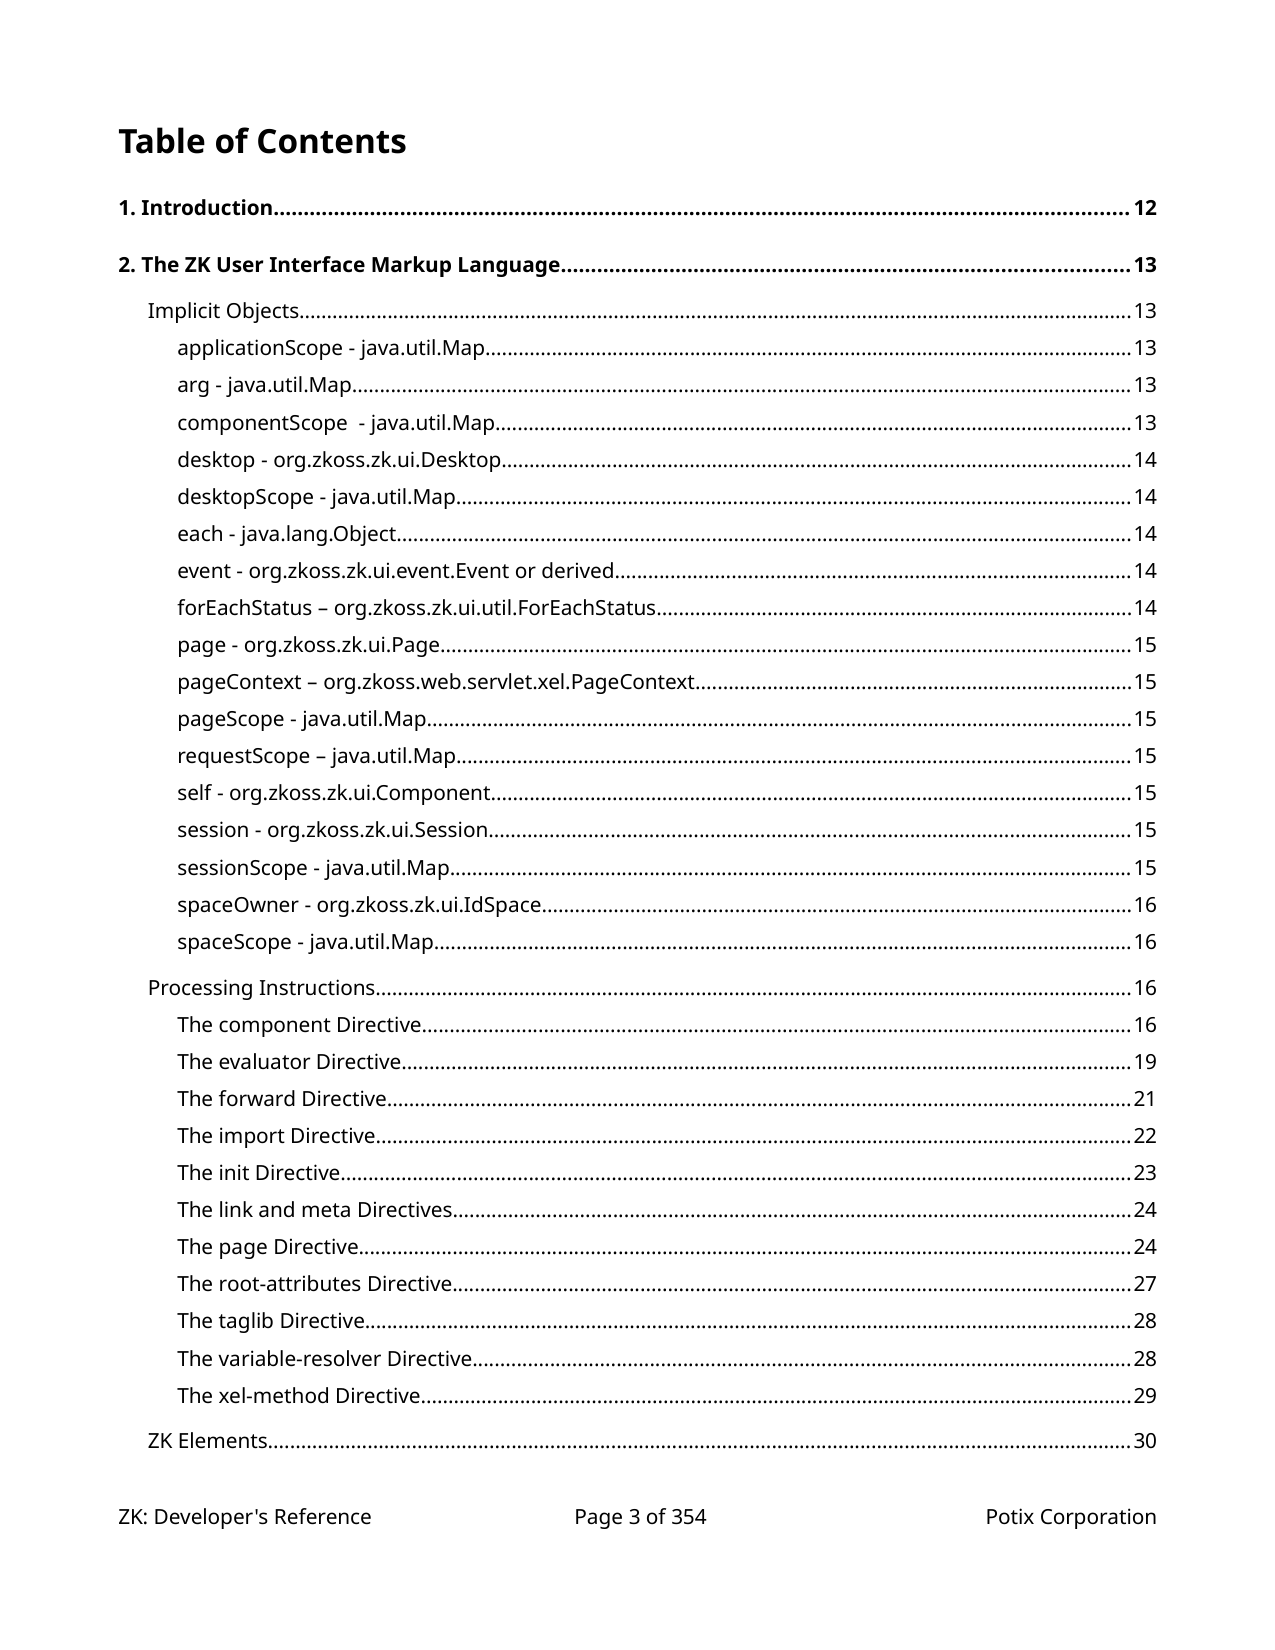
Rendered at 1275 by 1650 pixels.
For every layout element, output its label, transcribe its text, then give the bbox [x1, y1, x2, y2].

text The page Directive 24 [177, 1232, 1157, 1261]
text event - org.zkoss.zk.ui.event.Event or derived 14 [177, 556, 1157, 584]
text The component Directive 16 [177, 1010, 1157, 1038]
text The xel-method Directive 29 [177, 1381, 1157, 1409]
text requestScope – java.util.Map 15 [177, 741, 1157, 770]
text session - org.zkoss.zk.ui.Session 15 [177, 816, 1157, 844]
text applicationScope - java.util.Map 13 [177, 333, 1157, 362]
text The link and meta Directives 24 [177, 1195, 1157, 1223]
text desktop - org.zkoss.zk.ui.Desktop 14 [177, 445, 1157, 473]
subtitle Table of Contents [118, 118, 1157, 163]
text The init Directive 23 [177, 1158, 1157, 1186]
text self - org.zkoss.zk.ui.Component 15 [177, 778, 1157, 807]
text spaceScope - java.util.Map 16 [177, 927, 1157, 955]
text sessionScope - java.util.Map 15 [177, 853, 1157, 881]
text Implicit Objects 13 [148, 296, 1157, 325]
text desktopScope - java.util.Map 14 [177, 482, 1157, 510]
text The evaluator Directive 19 [177, 1047, 1157, 1075]
text pageContext – org.zkoss.web.servlet.xel.PageContext 15 [177, 667, 1157, 696]
text ZK Elements 30 [148, 1427, 1157, 1455]
text spaceOwner - org.zkoss.zk.ui.IdSpace 16 [177, 890, 1157, 918]
text pageScope - java.util.Map 15 [177, 704, 1157, 733]
text The variable-resolver Directive 28 [177, 1344, 1157, 1372]
text 2. The ZK User Interface Markup Language 13 [118, 251, 1157, 279]
text The root-attributes Directive 27 [177, 1269, 1157, 1298]
text The import Directive 22 [177, 1121, 1157, 1149]
text The taglib Directive 28 [177, 1307, 1157, 1335]
text The forward Directive 21 [177, 1084, 1157, 1112]
text Processing Instructions 16 [148, 973, 1157, 1001]
text 1. Introduction 12 [118, 193, 1157, 221]
text arg - java.util.Map 13 [177, 371, 1157, 399]
text each - java.lang.Object 14 [177, 519, 1157, 547]
text page - org.zkoss.zk.ui.Page 15 [177, 630, 1157, 658]
text componentScope - java.util.Map 13 [177, 408, 1157, 436]
text forEachStatus – org.zkoss.zk.ui.util.ForEachStatus 14 [177, 593, 1157, 621]
